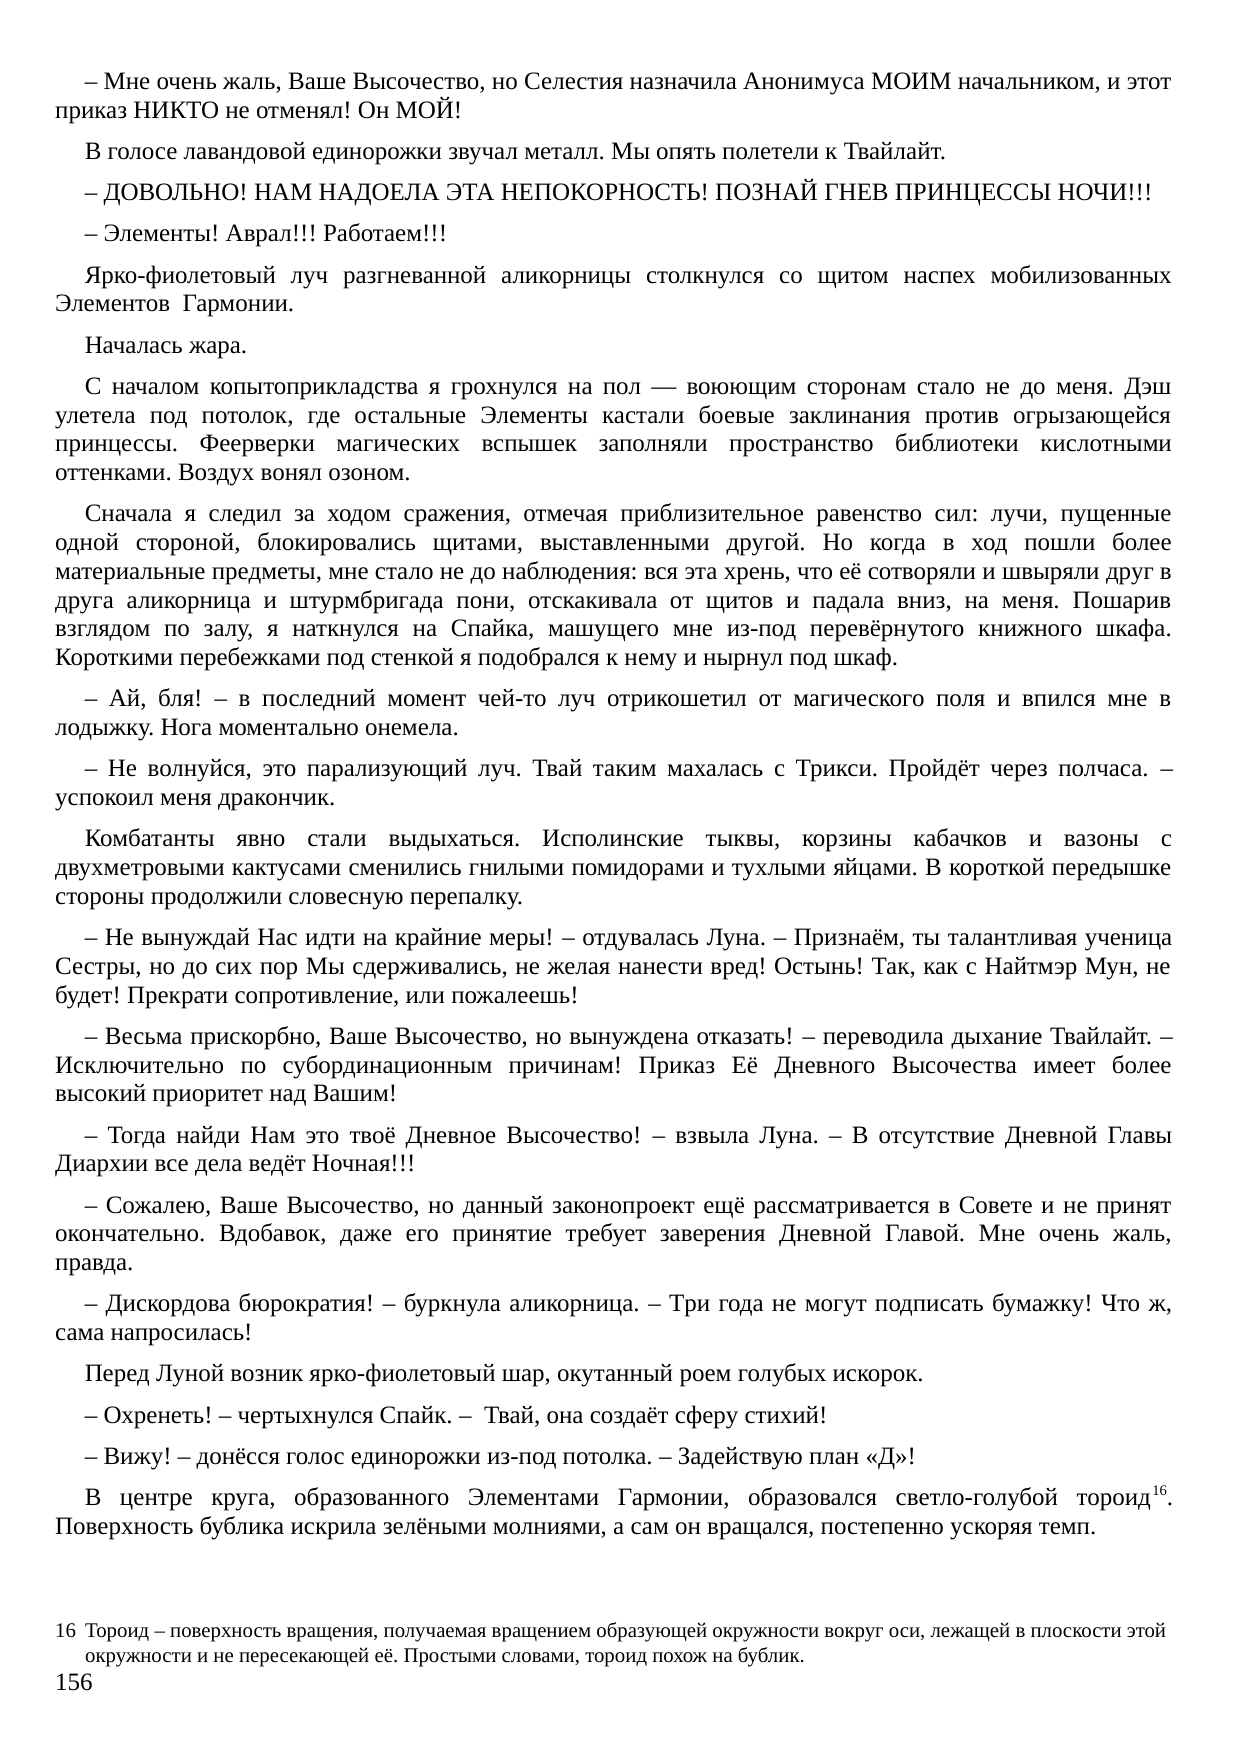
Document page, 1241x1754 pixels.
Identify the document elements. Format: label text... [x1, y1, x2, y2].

text С началом копытоприкладства я грохнулся на пол — воюющим сторонам стало не до меня. Дэш улетела под потолок, где остальные Элементы кастали боевые заклинания против огрызающейся принцессы. Феерверки магических вспышек заполняли пространство библиотеки кислотными оттенками. Воздух вонял озоном. [55, 371, 1173, 486]
text В голосе лавандовой единорожки звучал металл. Мы опять полетели к Твайлайт. [55, 136, 1173, 165]
text Тороид – поверхность вращения, получаемая вращением образующей окружности вокруг оси, лежащей в плоскости этой окружности и не пересекающей её. Простыми словами, тороид похож на бублик. [55, 1618, 1173, 1667]
text В центре круга, образованного Элементами Гармонии, образовался светло-голубой тороид. Поверхность бублика искрила зелёными молниями, а сам он вращался, постепенно ускоряя темп. [55, 1482, 1173, 1540]
text – ДОВОЛЬНО! НАМ НАДОЕЛА ЭТА НЕПОКОРНОСТЬ! ПОЗНАЙ ГНЕВ ПРИНЦЕССЫ НОЧИ!!! [55, 177, 1173, 206]
text – Не волнуйся, это парализующий луч. Твай таким махалась с Трикси. Пройдёт через полчаса. – успокоил меня дракончик. [55, 753, 1173, 811]
text Комбатанты явно стали выдыхаться. Исполинские тыквы, корзины кабачков и вазоны с двухметровыми кактусами сменились гнилыми помидорами и тухлыми яйцами. В короткой передышке стороны продолжили словесную перепалку. [55, 823, 1173, 910]
text – Вижу! – донёсся голос единорожки из-под потолка. – Задействую план «Д»! [55, 1441, 1173, 1470]
text – Ай, бля! – в последний момент чей-то луч отрикошетил от магического поля и впился мне в лодыжку. Нога моментально онемела. [55, 683, 1173, 741]
text Перед Луной возник ярко-фиолетовый шар, окутанный роем голубых искорок. [55, 1358, 1173, 1387]
text Началась жара. [55, 330, 1173, 358]
text – Не вынуждай Нас идти на крайние меры! – отдувалась Луна. – Признаём, ты талантливая ученица Сестры, но до сих пор Мы сдерживались, не желая нанести вред! Остынь! Так, как с Найтмэр Мун, не будет! Прекрати сопротивление, или пожалеешь! [55, 922, 1173, 1008]
text – Сожалею, Ваше Высочество, но данный законопроект ещё рассматривается в Совете и не принят окончательно. Вдобавок, даже его принятие требует заверения Дневной Главой. Мне очень жаль, правда. [55, 1190, 1173, 1276]
text – Дискордова бюрократия! – буркнула аликорница. – Три года не могут подписать бумажку! Что ж, сама напросилась! [55, 1288, 1173, 1346]
text – Охренеть! – чертыхнулся Спайк. – Твай, она создаёт сферу стихий! [55, 1400, 1173, 1428]
text – Тогда найди Нам это твоё Дневное Высочество! – взвыла Луна. – В отсутствие Дневной Главы Диархии все дела ведёт Ночная!!! [55, 1120, 1173, 1177]
text Ярко-фиолетовый луч разгневанной аликорницы столкнулся со щитом наспех мобилизованных Элементов Гармонии. [55, 260, 1173, 317]
text Сначала я следил за ходом сражения, отмечая приблизительное равенство сил: лучи, пущенные одной стороной, блокировались щитами, выставленными другой. Но когда в ход пошли более материальные предметы, мне стало не до наблюдения: вся эта хрень, что её сотворяли и швыряли друг в друга аликорница и штурмбригада пони, отскакивала от щитов и падала вниз, на меня. Пошарив взглядом по залу, я наткнулся на Спайка, машущего мне из-под перевёрнутого книжного шкафа. Короткими перебежками под стенкой я подобрался к нему и нырнул под шкаф. [55, 498, 1173, 671]
text – Мне очень жаль, Ваше Высочество, но Селестия назначила Анонимуса МОИМ начальником, и этот приказ НИКТО не отменял! Он МОЙ! [55, 66, 1173, 123]
text – Весьма прискорбно, Ваше Высочество, но вынуждена отказать! – переводила дыхание Твайлайт. – Исключительно по субординационным причинам! Приказ Её Дневного Высочества имеет более высокий приоритет над Вашим! [55, 1021, 1173, 1107]
text – Элементы! Аврал!!! Работаем!!! [55, 218, 1173, 247]
